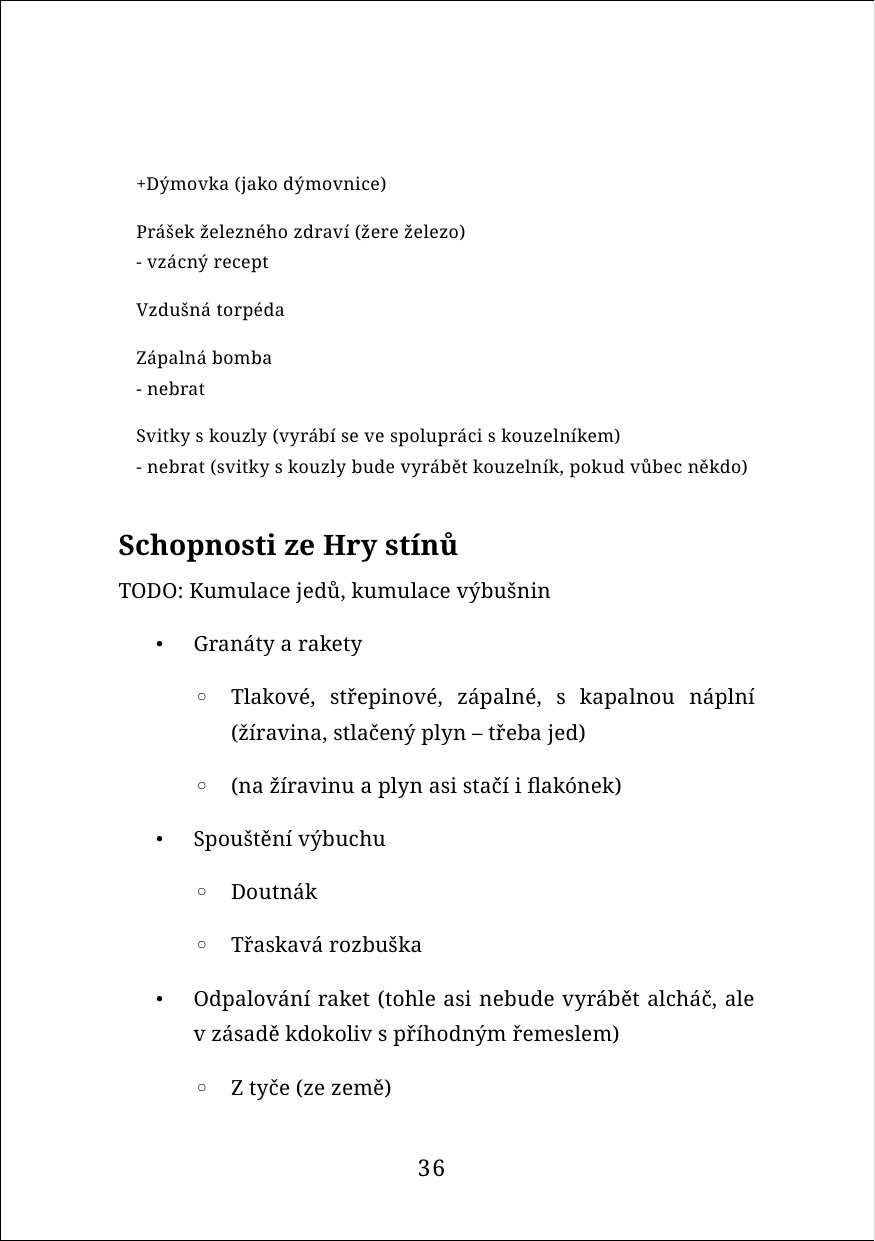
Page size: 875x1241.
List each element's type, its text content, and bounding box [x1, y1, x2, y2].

list Granáty a rakety [156, 629, 756, 657]
list (na žíravinu a plyn asi stačí i flakónek) [193, 771, 756, 799]
list Třaskavá rozbuška [193, 931, 756, 959]
list Odpalování raket (tohle asi nebude vyrábět alcháč, ale v zásadě kdokoliv s příhodným řemeslem) [156, 984, 756, 1048]
text +Dýmovka (jako dýmovnice) [136, 172, 756, 196]
subtitle Schopnosti ze Hry stínů [118, 526, 756, 564]
list Doutnák [193, 877, 756, 906]
list Spouštění výbuchu [156, 824, 756, 853]
text Zápalná bomba - nebrat [136, 346, 756, 400]
text Prášek železného zdraví (žere železo) - vzácný recept [136, 220, 756, 274]
list Tlakové, střepinové, zápalné, s kapalnou náplní (žíravina, stlačený plyn – třeba jed) [193, 682, 756, 746]
text TODO: Kumulace jedů, kumulace výbušnin [118, 576, 756, 604]
list Z tyče (ze země) [193, 1073, 756, 1101]
text Svitky s kouzly (vyrábí se ve spolupráci s kouzelníkem) - nebrat (svitky s kouzly bude vyrábět kouzelník, pokud vůbec někdo) [136, 424, 756, 478]
text Vzdušná torpéda [136, 298, 756, 322]
